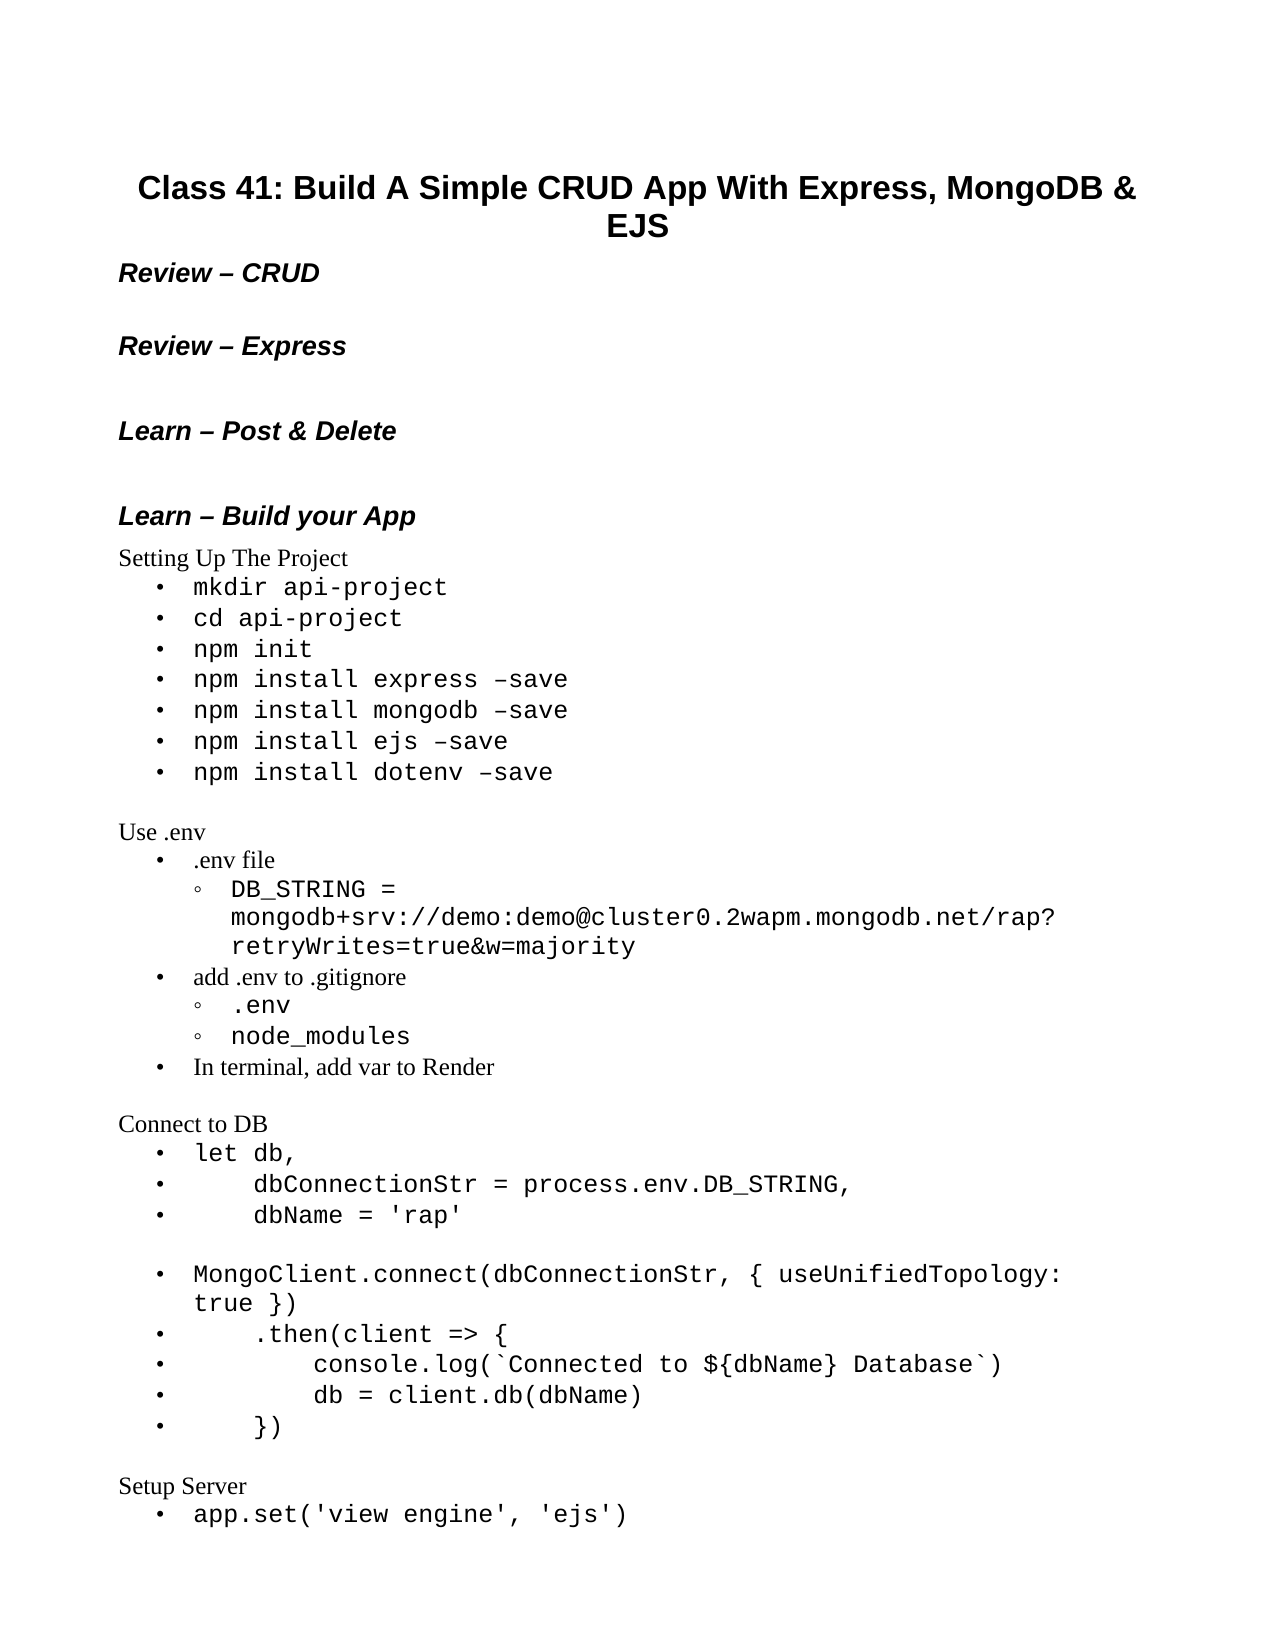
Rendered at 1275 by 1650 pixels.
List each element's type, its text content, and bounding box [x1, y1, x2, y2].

list dbConnectionStr = process.env.DB_STRING, [156, 1169, 1157, 1200]
text Use .env [118, 817, 1157, 845]
list app.set('view engine', 'ejs') [156, 1499, 1157, 1530]
subtitle Learn – Post & Delete [118, 414, 1157, 446]
list .then(client => { [156, 1319, 1157, 1349]
subtitle Learn – Build your App [118, 499, 1157, 531]
list mkdir api-project [156, 572, 1157, 603]
list cd api-project [156, 603, 1157, 634]
subtitle Review – Express [118, 329, 1157, 361]
list db = client.db(dbName) [156, 1380, 1157, 1411]
list npm install express –save [156, 664, 1157, 695]
list console.log(`Connected to ${dbName} Database`) [156, 1349, 1157, 1380]
text Setting Up The Project [118, 543, 1157, 572]
list MongoClient.connect(dbConnectionStr, { useUnifiedTopology: true }) [156, 1259, 1157, 1319]
text Connect to DB [118, 1109, 1157, 1138]
list npm install dotenv –save [156, 757, 1157, 788]
list add .env to .gitignore [156, 962, 1157, 990]
list .env file [156, 845, 1157, 874]
list }) [156, 1411, 1157, 1442]
list npm init [156, 634, 1157, 664]
list node_modules [193, 1021, 1157, 1052]
list DB_STRING = mongodb+srv://demo:demo@cluster0.2wapm.mongodb.net/rap?retryWrites=true&w=majority [193, 874, 1157, 962]
subtitle Class 41: Build A Simple CRUD App With Express, MongoDB & EJS [118, 168, 1157, 244]
list .env [193, 990, 1157, 1021]
list npm install ejs –save [156, 726, 1157, 757]
text Setup Server [118, 1471, 1157, 1499]
subtitle Review – CRUD [118, 257, 1157, 288]
list let db, [156, 1138, 1157, 1169]
list npm install mongodb –save [156, 695, 1157, 726]
list In terminal, add var to Render [156, 1052, 1157, 1081]
list dbName = 'rap' [156, 1200, 1157, 1231]
